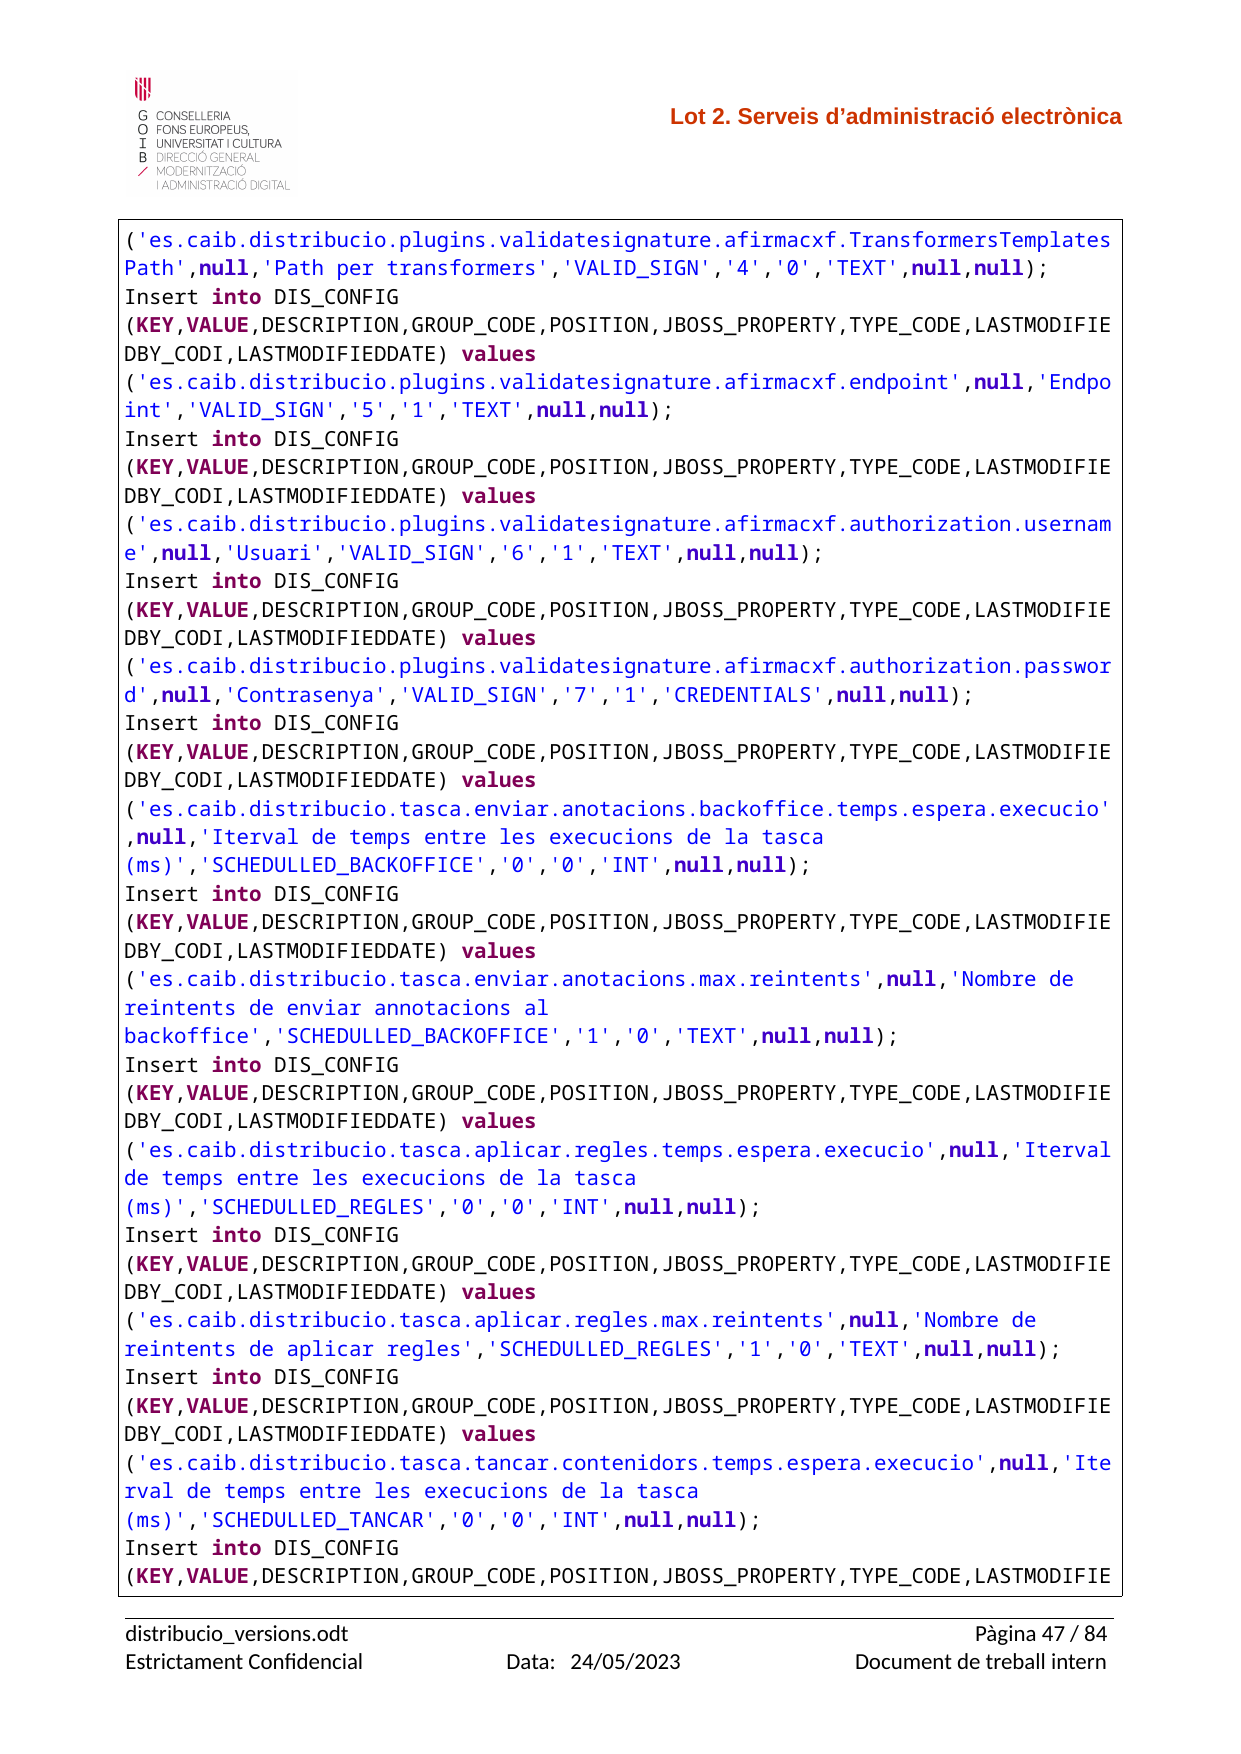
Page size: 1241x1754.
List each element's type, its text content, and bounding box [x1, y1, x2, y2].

picture [126, 70, 299, 197]
table_header ('es.caib.distribucio.plugins.validatesignature.afirmacxf.TransformersTemplatesPath',null,'Path per transformers','VALID_SIGN','4','0','TEXT',null,null); Insert into DIS_CONFIG (KEY,VALUE,DESCRIPTION,GROUP_CODE,POSITION,JBOSS_PROPERTY,TYPE_CODE,LASTMODIFIEDBY_CODI,LASTMODIFIEDDATE) values ('es.caib.distribucio.plugins.validatesignature.afirmacxf.endpoint',null,'Endpoint','VALID_SIGN','5','1','TEXT',null,null); Insert into DIS_CONFIG (KEY,VALUE,DESCRIPTION,GROUP_CODE,POSITION,JBOSS_PROPERTY,TYPE_CODE,LASTMODIFIEDBY_CODI,LASTMODIFIEDDATE) values ('es.caib.distribucio.plugins.validatesignature.afirmacxf.authorization.username',null,'Usuari','VALID_SIGN','6','1','TEXT',null,null); Insert into DIS_CONFIG (KEY,VALUE,DESCRIPTION,GROUP_CODE,POSITION,JBOSS_PROPERTY,TYPE_CODE,LASTMODIFIEDBY_CODI,LASTMODIFIEDDATE) values ('es.caib.distribucio.plugins.validatesignature.afirmacxf.authorization.password',null,'Contrasenya','VALID_SIGN','7','1','CREDENTIALS',null,null); Insert into DIS_CONFIG (KEY,VALUE,DESCRIPTION,GROUP_CODE,POSITION,JBOSS_PROPERTY,TYPE_CODE,LASTMODIFIEDBY_CODI,LASTMODIFIEDDATE) values ('es.caib.distribucio.tasca.enviar.anotacions.backoffice.temps.espera.execucio',null,'Iterval de temps entre les execucions de la tasca (ms)','SCHEDULLED_BACKOFFICE','0','0','INT',null,null); Insert into DIS_CONFIG (KEY,VALUE,DESCRIPTION,GROUP_CODE,POSITION,JBOSS_PROPERTY,TYPE_CODE,LASTMODIFIEDBY_CODI,LASTMODIFIEDDATE) values ('es.caib.distribucio.tasca.enviar.anotacions.max.reintents',null,'Nombre de reintents de enviar annotacions al backoffice','SCHEDULLED_BACKOFFICE','1','0','TEXT',null,null); Insert into DIS_CONFIG (KEY,VALUE,DESCRIPTION,GROUP_CODE,POSITION,JBOSS_PROPERTY,TYPE_CODE,LASTMODIFIEDBY_CODI,LASTMODIFIEDDATE) values ('es.caib.distribucio.tasca.aplicar.regles.temps.espera.execucio',null,'Iterval de temps entre les execucions de la tasca (ms)','SCHEDULLED_REGLES','0','0','INT',null,null); Insert into DIS_CONFIG (KEY,VALUE,DESCRIPTION,GROUP_CODE,POSITION,JBOSS_PROPERTY,TYPE_CODE,LASTMODIFIEDBY_CODI,LASTMODIFIEDDATE) values ('es.caib.distribucio.tasca.aplicar.regles.max.reintents',null,'Nombre de reintents de aplicar regles','SCHEDULLED_REGLES','1','0','TEXT',null,null); Insert into DIS_CONFIG (KEY,VALUE,DESCRIPTION,GROUP_CODE,POSITION,JBOSS_PROPERTY,TYPE_CODE,LASTMODIFIEDBY_CODI,LASTMODIFIEDDATE) values ('es.caib.distribucio.tasca.tancar.contenidors.temps.espera.execucio',null,'Iterval de temps entre les execucions de la tasca (ms)','SCHEDULLED_TANCAR','0','0','INT',null,null); Insert into DIS_CONFIG (KEY,VALUE,DESCRIPTION,GROUP_CODE,POSITION,JBOSS_PROPERTY,TYPE_CODE,LASTMODIFIE [119, 220, 1122, 1596]
